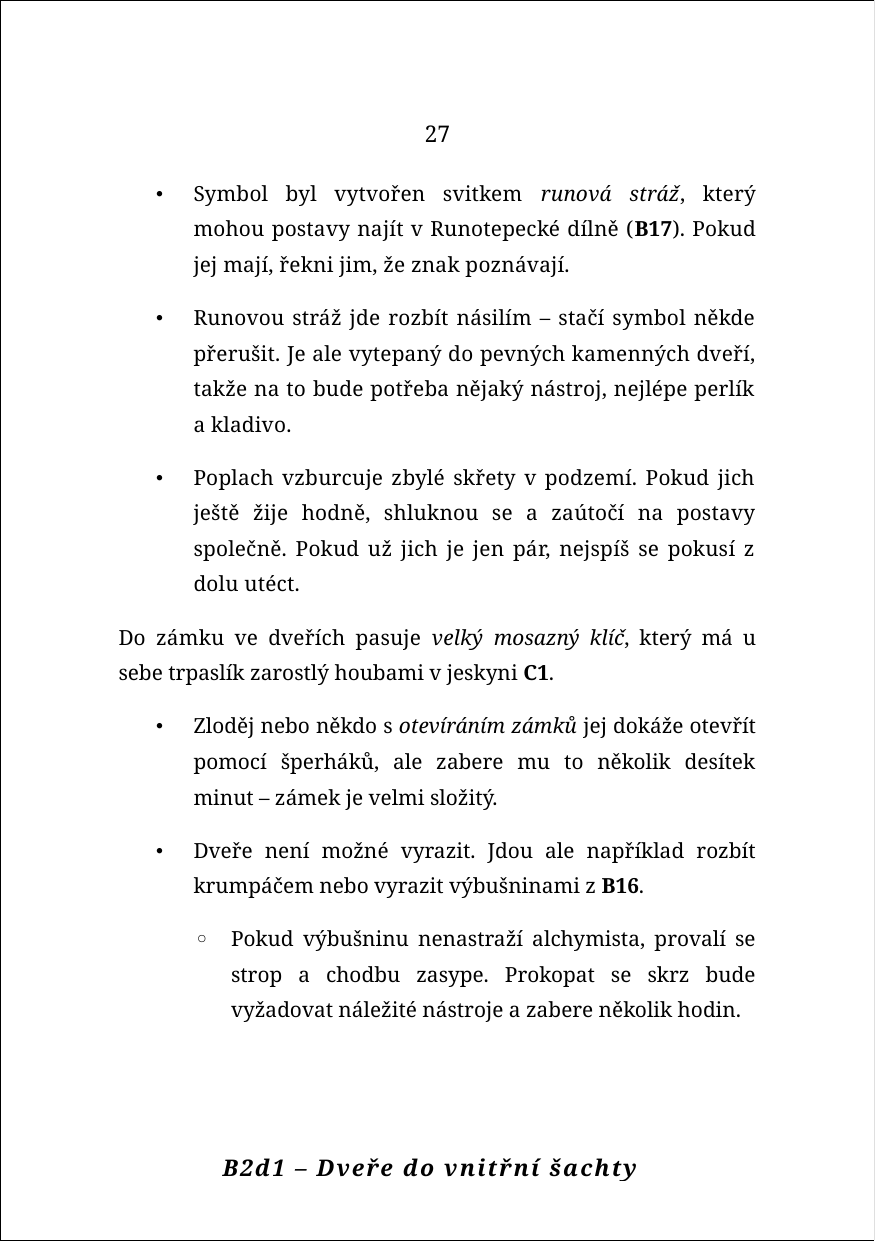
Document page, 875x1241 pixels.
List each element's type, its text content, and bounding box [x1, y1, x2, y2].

text Do zámku ve dveřích pasuje velký mosazný klíč, který má u sebe trpaslík zarostlý houbami v jeskyni C1. [118, 623, 756, 687]
list Runovou stráž jde rozbít násilím – stačí symbol někde přerušit. Je ale vytepaný do pevných kamenných dveří, takže na to bude potřeba nějaký nástroj, nejlépe perlík a kladivo. [156, 303, 756, 438]
list Symbol byl vytvořen svitkem runová stráž, který mohou postavy najít v Runotepecké dílně (B17). Pokud jej mají, řekni jim, že znak poznávají. [156, 179, 756, 278]
list Poplach vzburcuje zbylé skřety v podzemí. Pokud jich ještě žije hodně, shluknou se a zaútočí na postavy společně. Pokud už jich je jen pár, nejspíš se pokusí z dolu utéct. [156, 463, 756, 598]
list Dveře není možné vyrazit. Jdou ale například rozbít krumpáčem nebo vyrazit výbušninami z B16. [156, 836, 756, 900]
list Zloděj nebo někdo s otevíráním zámků jej dokáže otevřít pomocí šperháků, ale zabere mu to několik desítek minut – zámek je velmi složitý. [156, 712, 756, 811]
list Pokud výbušninu nenastraží alchymista, provalí se strop a chodbu zasype. Prokopat se skrz bude vyžadovat náležité nástroje a zabere několik hodin. [193, 924, 756, 1024]
